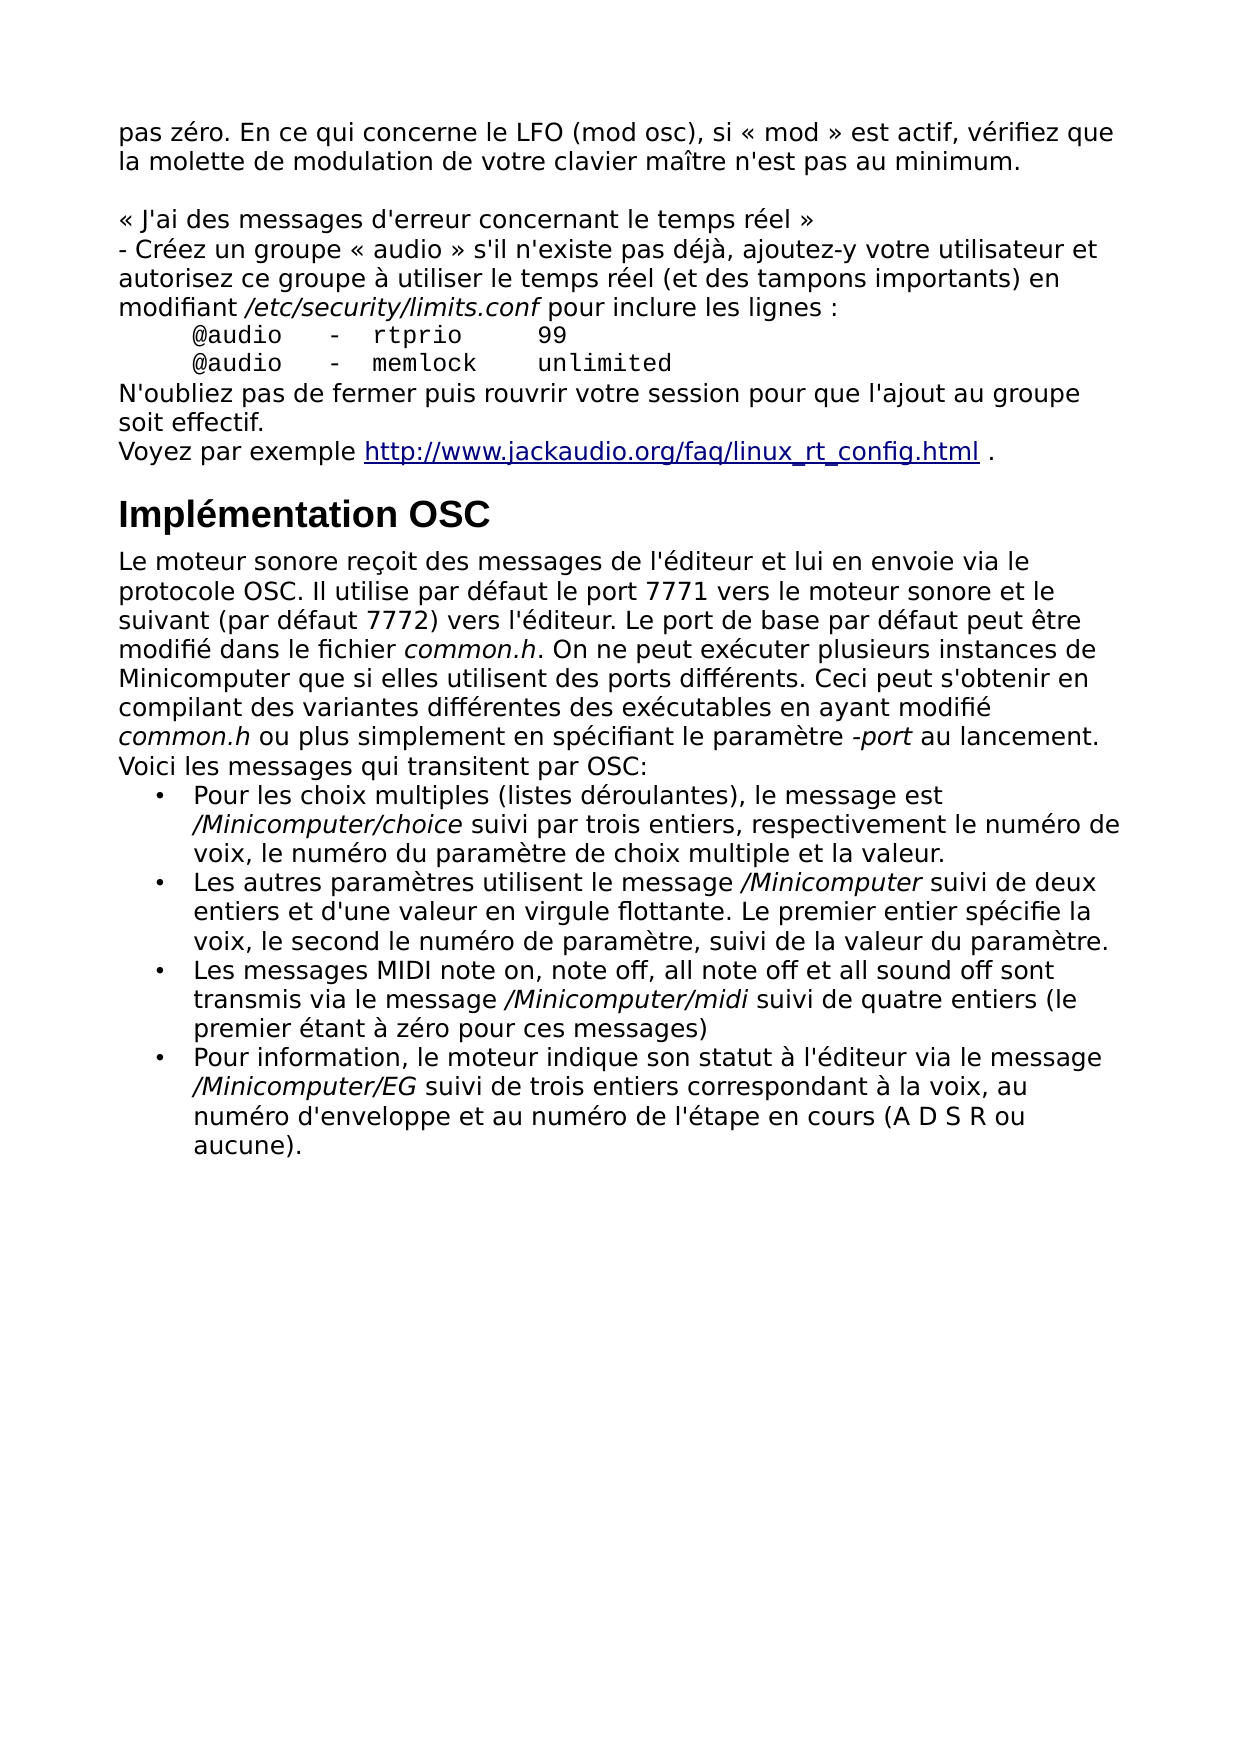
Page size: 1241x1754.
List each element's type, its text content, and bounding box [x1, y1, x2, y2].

text @audio - memlock unlimited [118, 351, 1122, 379]
list Les autres paramètres utilisent le message /Minicomputer suivi de deux entiers et d'une valeur en virgule flottante. Le premier entier spécifie la voix, le second le numéro de paramètre, suivi de la valeur du paramètre. [156, 868, 1122, 956]
text pas zéro. En ce qui concerne le LFO (mod osc), si « mod » est actif, vérifiez que la molette de modulation de votre clavier maître n'est pas au minimum. [118, 118, 1122, 176]
text - Créez un groupe « audio » s'il n'existe pas déjà, ajoutez-y votre utilisateur et autorisez ce groupe à utiliser le temps réel (et des tampons importants) en modifiant /etc/security/limits.conf pour inclure les lignes : [118, 235, 1122, 322]
text @audio - rtprio 99 [118, 322, 1122, 351]
list Les messages MIDI note on, note off, all note off et all sound off sont transmis via le message /Minicomputer/midi suivi de quatre entiers (le premier étant à zéro pour ces messages) [156, 956, 1122, 1043]
subtitle Implémentation OSC [118, 491, 1122, 535]
text Voici les messages qui transitent par OSC: [118, 752, 1122, 781]
text N'oubliez pas de fermer puis rouvrir votre session pour que l'ajout au groupe soit effectif. [118, 379, 1122, 437]
text Le moteur sonore reçoit des messages de l'éditeur et lui en envoie via le protocole OSC. Il utilise par défaut le port 7771 vers le moteur sonore et le suivant (par défaut 7772) vers l'éditeur. Le port de base par défaut peut être modifié dans le fichier common.h. On ne peut exécuter plusieurs instances de Minicomputer que si elles utilisent des ports différents. Ceci peut s'obtenir en compilant des variantes différentes des exécutables en ayant modifié common.h ou plus simplement en spécifiant le paramètre -port au lancement. [118, 548, 1122, 752]
text « J'ai des messages d'erreur concernant le temps réel » [118, 206, 1122, 235]
text Voyez par exemple http://www.jackaudio.org/faq/linux_rt_config.html . [118, 437, 1122, 466]
list Pour les choix multiples (listes déroulantes), le message est /Minicomputer/choice suivi par trois entiers, respectivement le numéro de voix, le numéro du paramètre de choix multiple et la valeur. [156, 781, 1122, 868]
list Pour information, le moteur indique son statut à l'éditeur via le message /Minicomputer/EG suivi de trois entiers correspondant à la voix, au numéro d'enveloppe et au numéro de l'étape en cours (A D S R ou aucune). [156, 1043, 1122, 1160]
